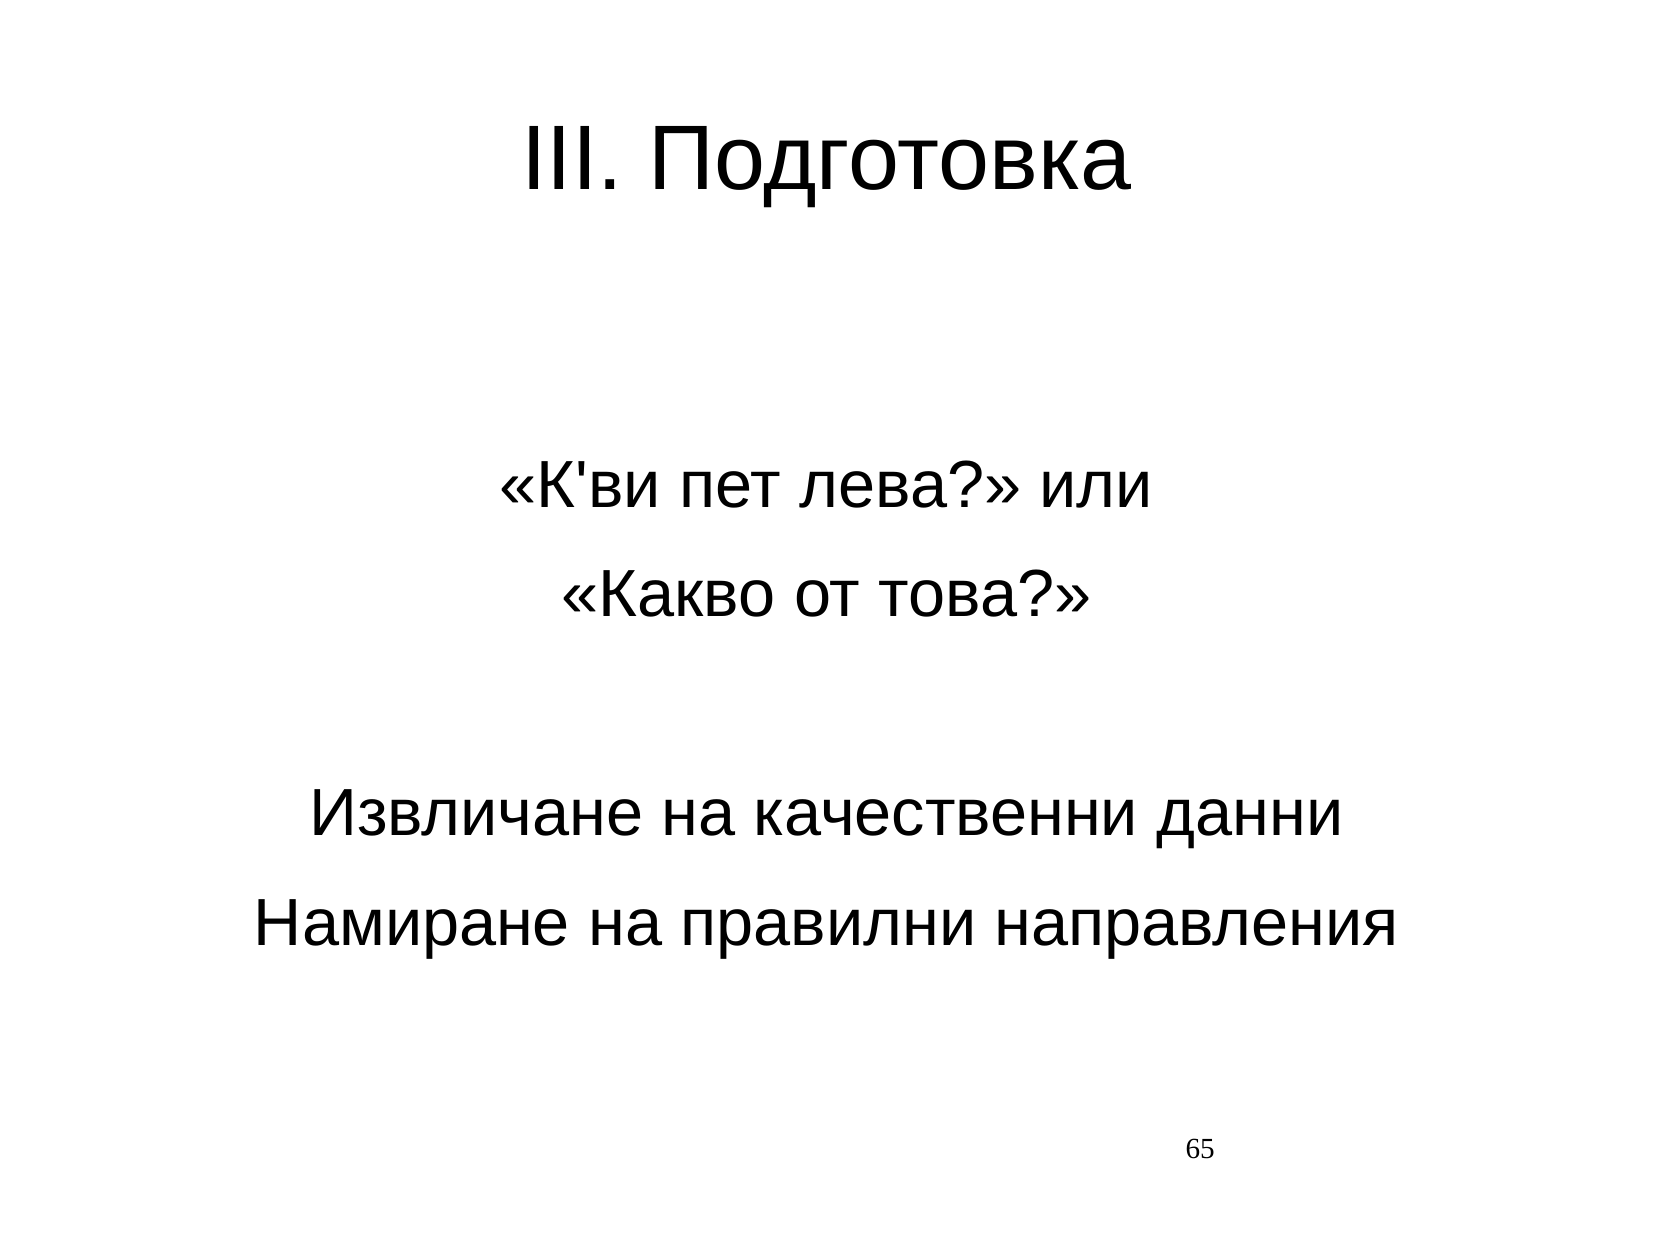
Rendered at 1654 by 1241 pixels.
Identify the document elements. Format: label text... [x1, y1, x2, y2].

title III. Подготовка [82, 49, 1571, 257]
subtitle «К'ви пет лева?» или «Какво от това?» Извличане на качественни данни Намиране на правилни направления [82, 290, 1571, 1109]
text_box [1185, 1129, 1571, 1216]
